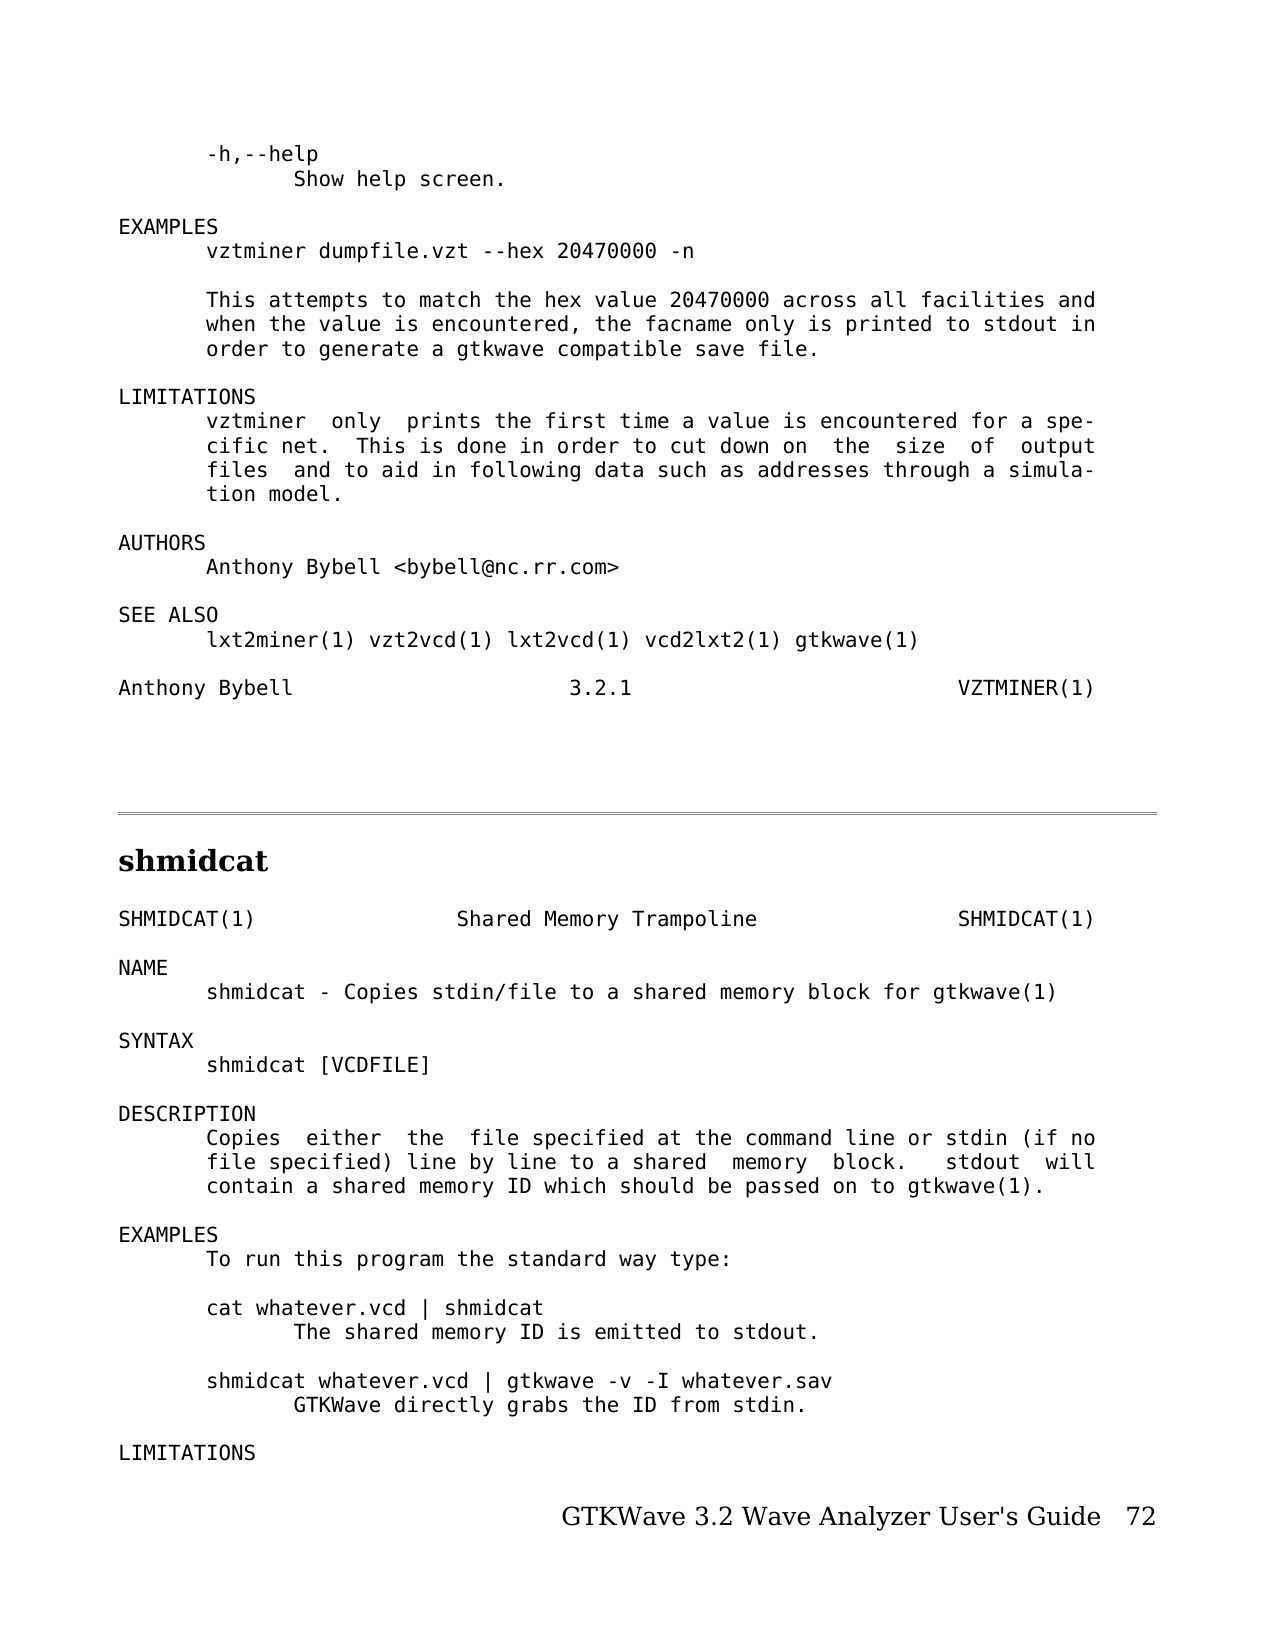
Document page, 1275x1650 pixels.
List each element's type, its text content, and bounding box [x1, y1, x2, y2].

text LIMITATIONS [118, 1441, 1157, 1466]
text shmidcat whatever.vcd | gtkwave -v -I whatever.sav [118, 1369, 1157, 1393]
text when the value is encountered, the facname only is printed to stdout in [118, 312, 1157, 337]
text Copies either the file specified at the command line or stdin (if no [118, 1126, 1157, 1150]
text LIMITATIONS [118, 385, 1157, 409]
text NAME [118, 956, 1157, 980]
text shmidcat - Copies stdin/file to a shared memory block for gtkwave(1) [118, 980, 1157, 1004]
text -h,--help [118, 142, 1157, 167]
text To run this program the standard way type: [118, 1247, 1157, 1272]
text contain a shared memory ID which should be passed on to gtkwave(1). [118, 1174, 1157, 1199]
text AUTHORS [118, 531, 1157, 555]
text cific net. This is done in order to cut down on the size of output [118, 434, 1157, 458]
text tion model. [118, 482, 1157, 506]
text order to generate a gtkwave compatible save file. [118, 337, 1157, 361]
text vztminer only prints the first time a value is encountered for a spe- [118, 409, 1157, 434]
text file specified) line by line to a shared memory block. stdout will [118, 1150, 1157, 1174]
text This attempts to match the hex value 20470000 across all facilities and [118, 288, 1157, 312]
text shmidcat [VCDFILE] [118, 1053, 1157, 1077]
text Anthony Bybell <bybell@nc.rr.com> [118, 555, 1157, 579]
text Anthony Bybell 3.2.1 VZTMINER(1) [118, 676, 1157, 701]
text lxt2miner(1) vzt2vcd(1) lxt2vcd(1) vcd2lxt2(1) gtkwave(1) [118, 628, 1157, 652]
text SHMIDCAT(1) Shared Memory Trampoline SHMIDCAT(1) [118, 907, 1157, 932]
text SYNTAX [118, 1029, 1157, 1053]
text EXAMPLES [118, 215, 1157, 239]
text The shared memory ID is emitted to stdout. [118, 1320, 1157, 1344]
text Show help screen. [118, 167, 1157, 191]
text files and to aid in following data such as addresses through a simula- [118, 458, 1157, 482]
text EXAMPLES [118, 1223, 1157, 1247]
text vztminer dumpfile.vzt --hex 20470000 -n [118, 239, 1157, 264]
text shmidcat [118, 844, 1157, 878]
text GTKWave directly grabs the ID from stdin. [118, 1393, 1157, 1417]
text SEE ALSO [118, 603, 1157, 628]
text DESCRIPTION [118, 1102, 1157, 1126]
text cat whatever.vcd | shmidcat [118, 1296, 1157, 1320]
